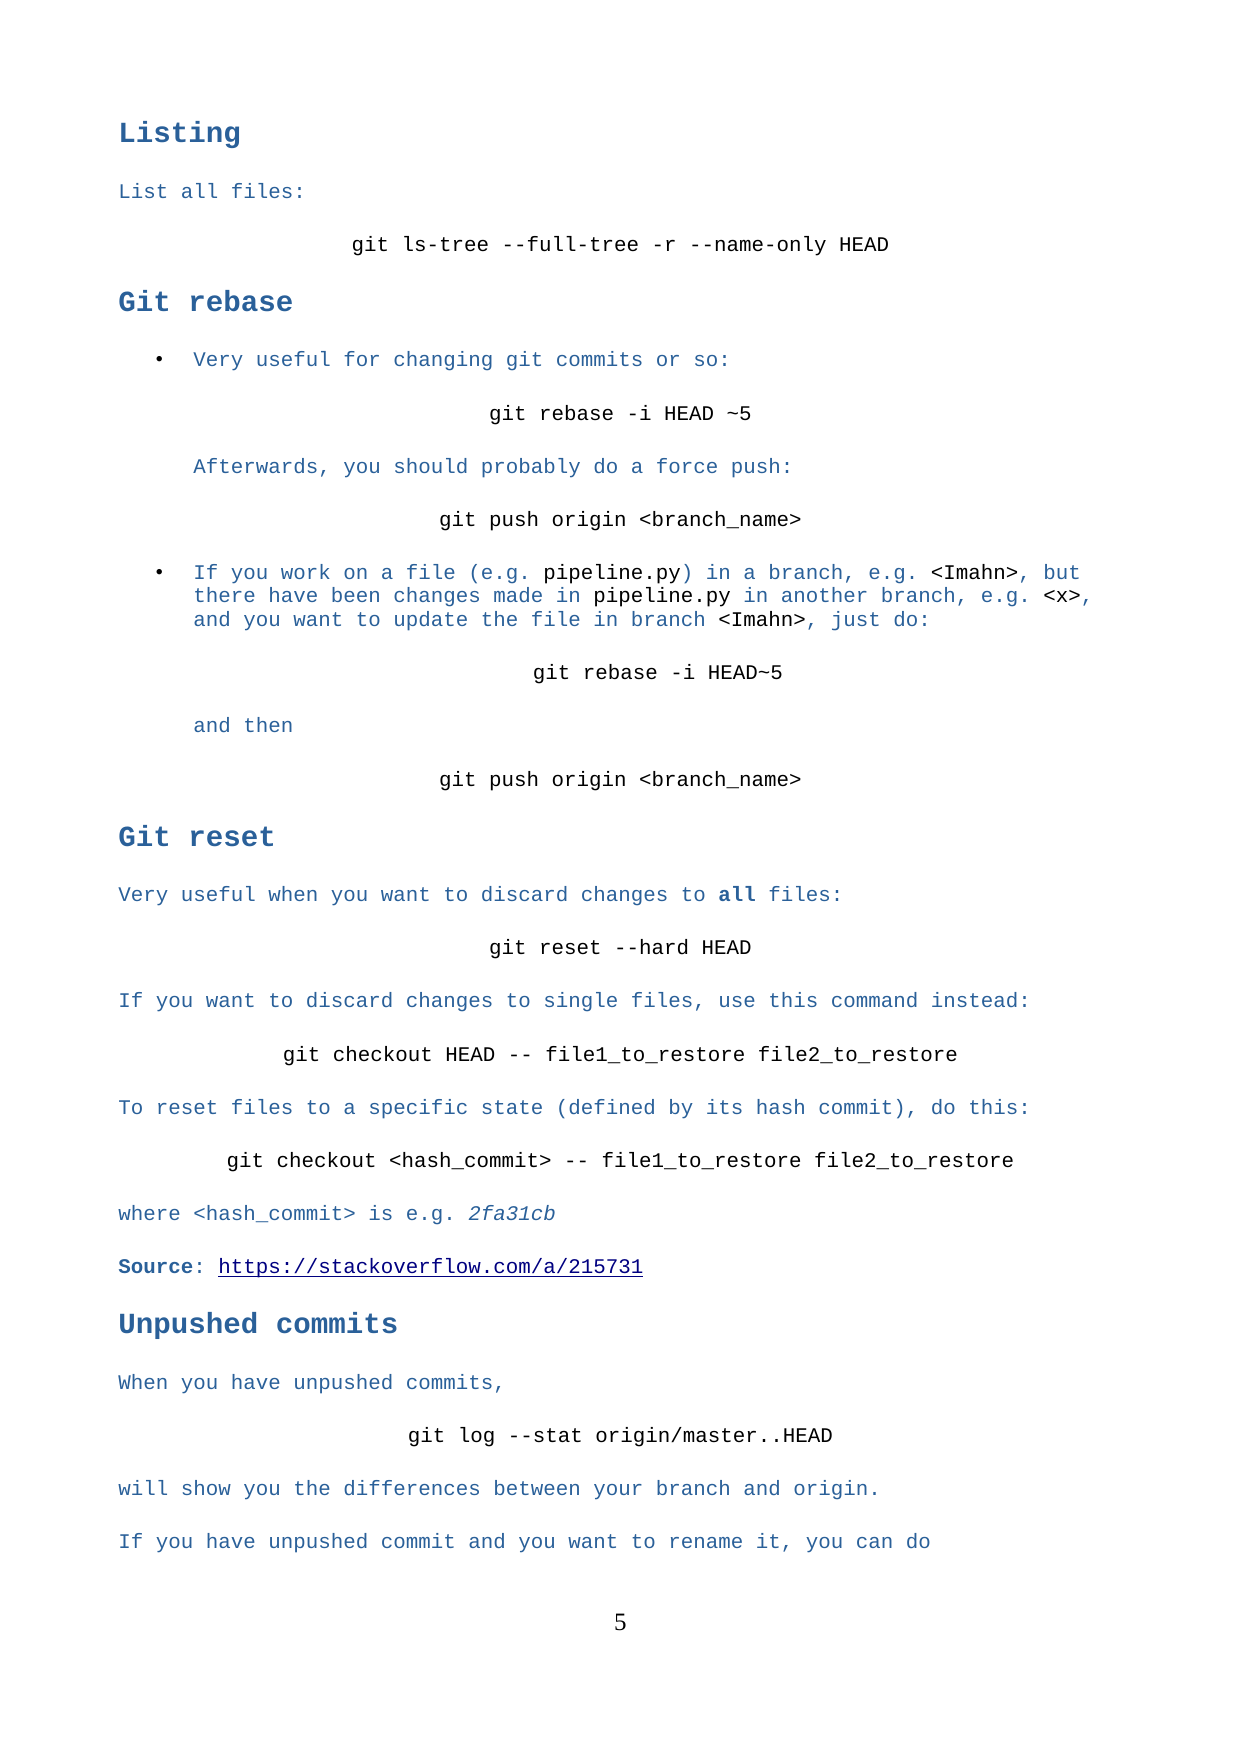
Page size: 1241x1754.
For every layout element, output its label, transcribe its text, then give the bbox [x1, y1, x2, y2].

text When you have unpushed commits, [118, 1372, 1122, 1395]
text git log --stat origin/master..HEAD [118, 1425, 1122, 1448]
text To reset files to a specific state (defined by its hash commit), do this: [118, 1097, 1122, 1120]
text git reset --hard HEAD [118, 937, 1122, 961]
list and then [156, 715, 1122, 739]
text git checkout <hash_commit> -- file1_to_restore file2_to_restore [118, 1150, 1122, 1173]
text git ls-tree --full-tree -r --name-only HEAD [118, 234, 1122, 257]
text Git rebase [118, 287, 1122, 320]
list Very useful for changing git commits or so: [156, 349, 1122, 373]
text git checkout HEAD -- file1_to_restore file2_to_restore [118, 1043, 1122, 1067]
text git rebase -i HEAD ~5 [118, 402, 1122, 426]
text will show you the differences between your branch and origin. [118, 1478, 1122, 1502]
text Listing [118, 118, 1122, 151]
text If you want to discard changes to single files, use this command instead: [118, 990, 1122, 1014]
text Very useful when you want to discard changes to all files: [118, 884, 1122, 908]
list git rebase -i HEAD~5 [156, 662, 1122, 686]
text git push origin <branch_name> [118, 509, 1122, 532]
text Git reset [118, 822, 1122, 855]
text List all files: [118, 181, 1122, 204]
text If you have unpushed commit and you want to rename it, you can do [118, 1531, 1122, 1555]
text where <hash_commit> is e.g. 2fa31cb [118, 1203, 1122, 1227]
text git push origin <branch_name> [118, 768, 1122, 792]
list If you work on a file (e.g. pipeline.py) in a branch, e.g. <Imahn>, but there have been changes made in pipeline.py in another branch, e.g. <x>, and you want to update the file in branch <Imahn>, just do: [156, 562, 1122, 633]
text Unpushed commits [118, 1309, 1122, 1342]
text Afterwards, you should probably do a force push: [118, 456, 1122, 479]
text Source: https://stackoverflow.com/a/215731 [118, 1256, 1122, 1280]
